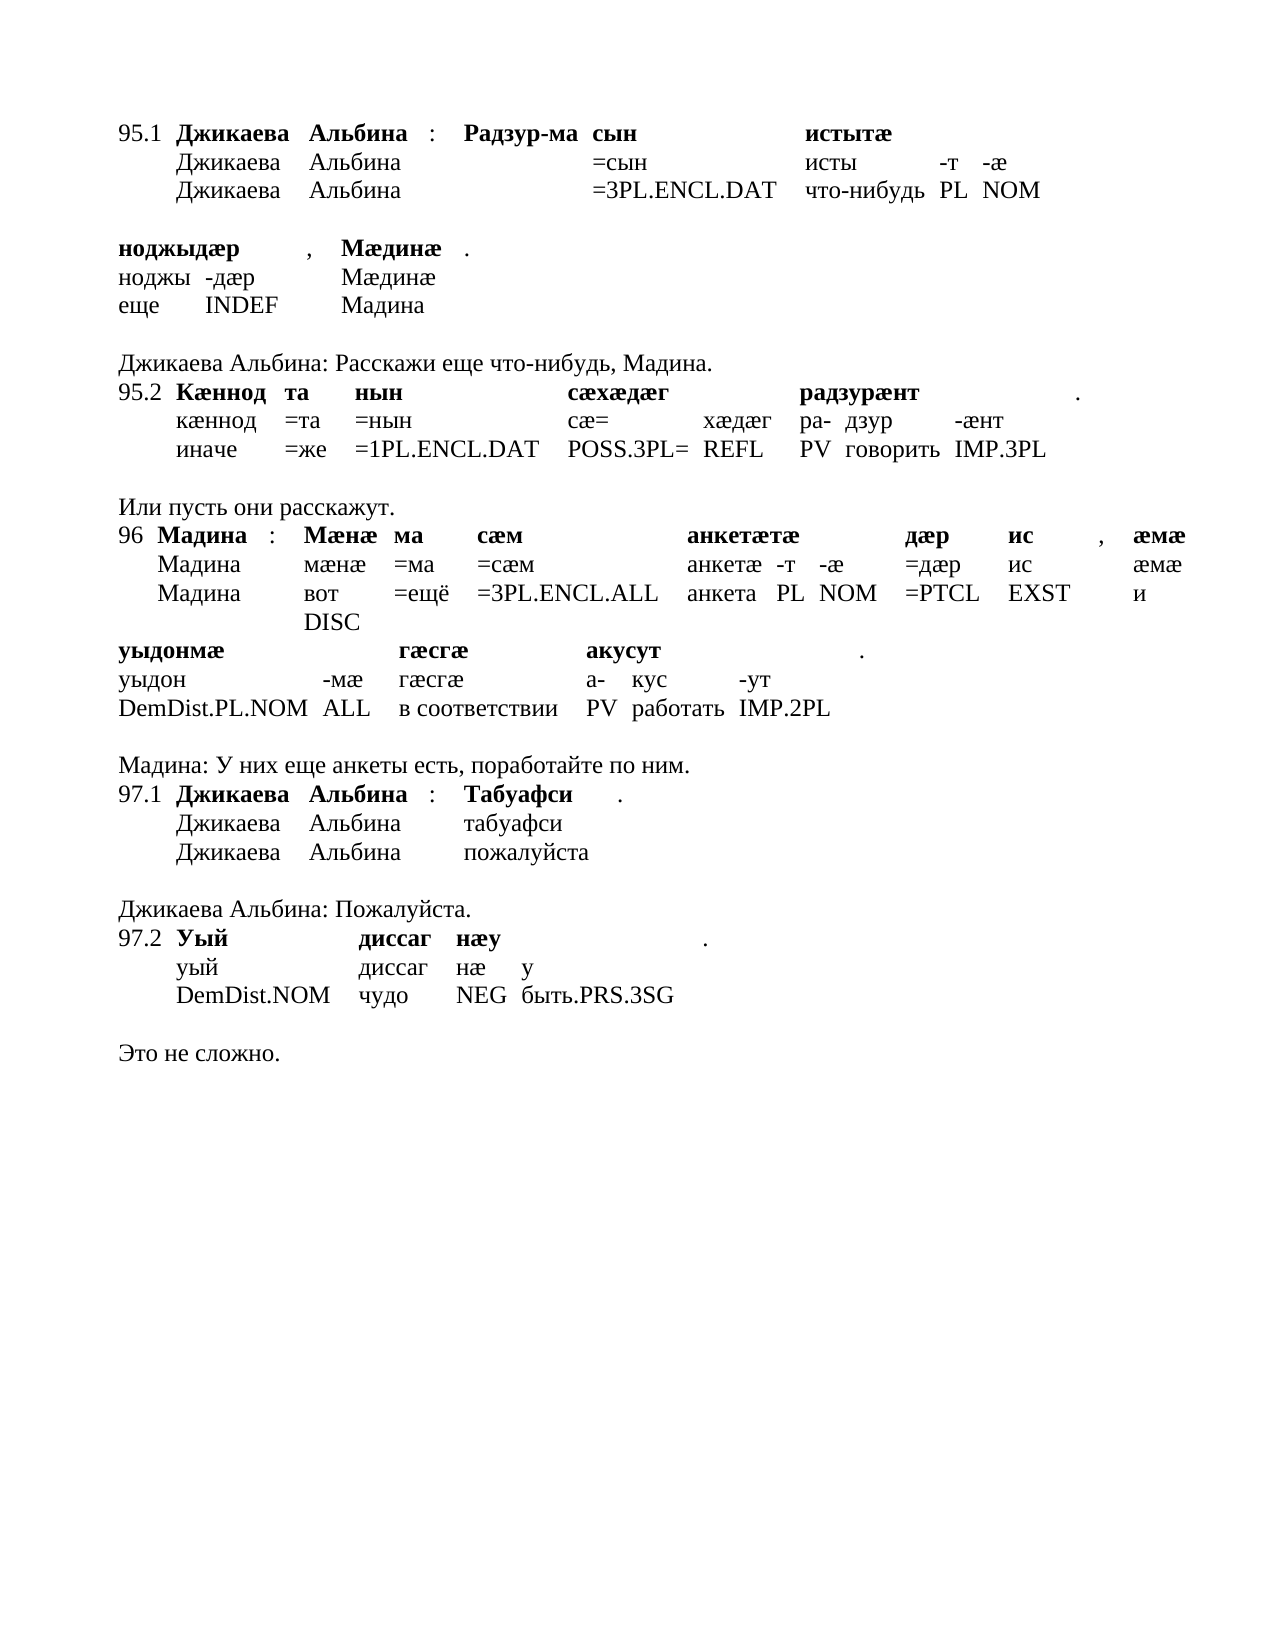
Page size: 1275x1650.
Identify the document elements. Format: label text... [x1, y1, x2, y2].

text уый [176, 952, 331, 981]
text и [1133, 578, 1182, 607]
text гæсгæ [399, 664, 558, 693]
text Альбина [308, 176, 401, 204]
text сæм [477, 521, 673, 549]
text Радзур-ма [463, 118, 578, 147]
text =сын [592, 147, 777, 176]
text NOM [819, 578, 877, 607]
text ис [1008, 549, 1071, 578]
text сæхæдæг [567, 377, 786, 406]
text æмæ [1133, 549, 1182, 578]
text радзурæнт [799, 377, 1061, 406]
text =нын [354, 406, 539, 434]
text истытæ [805, 118, 1054, 147]
text Альбина [308, 779, 415, 808]
text Джикаева [176, 176, 281, 204]
text Мадина [157, 549, 241, 578]
text Альбина [308, 808, 401, 837]
text сын [592, 118, 791, 147]
text Табуафси [463, 779, 603, 808]
text PV [586, 693, 618, 722]
text Джикаева Альбина: Пожалуйста. [118, 894, 1249, 923]
text Альбина [308, 837, 401, 866]
text . [464, 233, 485, 262]
text уыдонмæ [118, 636, 385, 664]
text 97.2 [118, 923, 162, 952]
text дзур [845, 406, 941, 434]
text Мæнæ [303, 521, 380, 549]
text Альбина [308, 147, 401, 176]
text Джикаева [176, 808, 281, 837]
text DemDist.PL.NOM [118, 693, 308, 722]
text ноджы [118, 262, 191, 291]
text в соответствии [399, 693, 558, 722]
text -т [776, 549, 805, 578]
text Мадина: У них еще анкеты есть, поработайте по ним. [118, 751, 1249, 779]
text =3PL.ENCL.DAT [592, 176, 777, 204]
text -ут [739, 664, 831, 693]
text у [521, 952, 674, 981]
text ма [394, 521, 463, 549]
text Джикаева Альбина: Расскажи еще что-нибудь, Мадина. [118, 348, 1249, 377]
text та [284, 377, 341, 406]
text Это не сложно. [118, 1038, 1249, 1067]
text 97.1 [118, 779, 162, 808]
text Альбина [308, 118, 415, 147]
text Мадина [157, 578, 241, 607]
text 95.2 [118, 377, 162, 406]
text Джикаева [176, 147, 281, 176]
text EXST [1008, 578, 1071, 607]
text кæннод [176, 406, 257, 434]
text Уый [176, 923, 344, 952]
text . [702, 923, 723, 952]
text -т [939, 147, 968, 176]
text =та [284, 406, 327, 434]
text =3PL.ENCL.ALL [477, 578, 659, 607]
text POSS.3PL= [567, 434, 689, 463]
text PV [799, 434, 831, 463]
text Джикаева [176, 837, 281, 866]
text . [617, 779, 638, 808]
text мæнæ [303, 549, 366, 578]
text гæсгæ [399, 636, 572, 664]
text Джикаева [176, 118, 295, 147]
text хæдæг [703, 406, 772, 434]
text чудо [358, 981, 428, 1009]
text диссаг [358, 923, 442, 952]
text ноджыдæр [118, 233, 292, 262]
text PL [776, 578, 805, 607]
text диссаг [358, 952, 428, 981]
text IMP.2PL [739, 693, 831, 722]
text нæ [456, 952, 507, 981]
text Кæннод [176, 377, 271, 406]
text , [1098, 521, 1119, 549]
text -дæр [205, 262, 278, 291]
text Мадина [341, 291, 436, 319]
text пожалуйста [463, 837, 589, 866]
text анкетæтæ [687, 521, 891, 549]
text нын [354, 377, 553, 406]
text PL [939, 176, 968, 204]
text : [429, 118, 450, 147]
text 96 [118, 521, 143, 549]
text NEG [456, 981, 507, 1009]
text . [1074, 377, 1096, 406]
text нæу [456, 923, 688, 952]
text =сæм [477, 549, 659, 578]
text ра- [799, 406, 831, 434]
text Мæдинæ [341, 262, 436, 291]
text DISC [303, 607, 380, 636]
text уыдон [118, 664, 308, 693]
text REFL [703, 434, 772, 463]
text еще [118, 291, 191, 319]
text работать [632, 693, 725, 722]
text Мадина [157, 521, 255, 549]
text IMP.3PL [954, 434, 1047, 463]
text что-нибудь [805, 176, 925, 204]
text ис [1008, 521, 1084, 549]
text : [269, 521, 290, 549]
text табуафси [463, 808, 589, 837]
text , [306, 233, 327, 262]
text =дæр [905, 549, 980, 578]
text дæр [905, 521, 994, 549]
text иначе [176, 434, 257, 463]
text ALL [322, 693, 371, 722]
text =1PL.ENCL.DAT [354, 434, 539, 463]
text -æ [982, 147, 1041, 176]
text сæ= [567, 406, 689, 434]
text . [859, 636, 880, 664]
text говорить [845, 434, 941, 463]
text =ещё [394, 578, 449, 607]
text а- [586, 664, 618, 693]
text анкета [687, 578, 762, 607]
text =же [284, 434, 327, 463]
text быть.PRS.3SG [521, 981, 674, 1009]
text Или пусть они расскажут. [118, 492, 1249, 521]
text : [429, 779, 450, 808]
text =ма [394, 549, 449, 578]
text вот [303, 578, 366, 607]
text -æнт [954, 406, 1047, 434]
text акусут [586, 636, 845, 664]
text æмæ [1133, 521, 1196, 549]
text DemDist.NOM [176, 981, 331, 1009]
text NOM [982, 176, 1041, 204]
text исты [805, 147, 925, 176]
text анкетæ [687, 549, 762, 578]
text Джикаева [176, 779, 295, 808]
text =PTCL [905, 578, 980, 607]
text 95.1 [118, 118, 162, 147]
text Мæдинæ [341, 233, 450, 262]
text -æ [819, 549, 877, 578]
text -мæ [322, 664, 371, 693]
text INDEF [205, 291, 278, 319]
text кус [632, 664, 725, 693]
